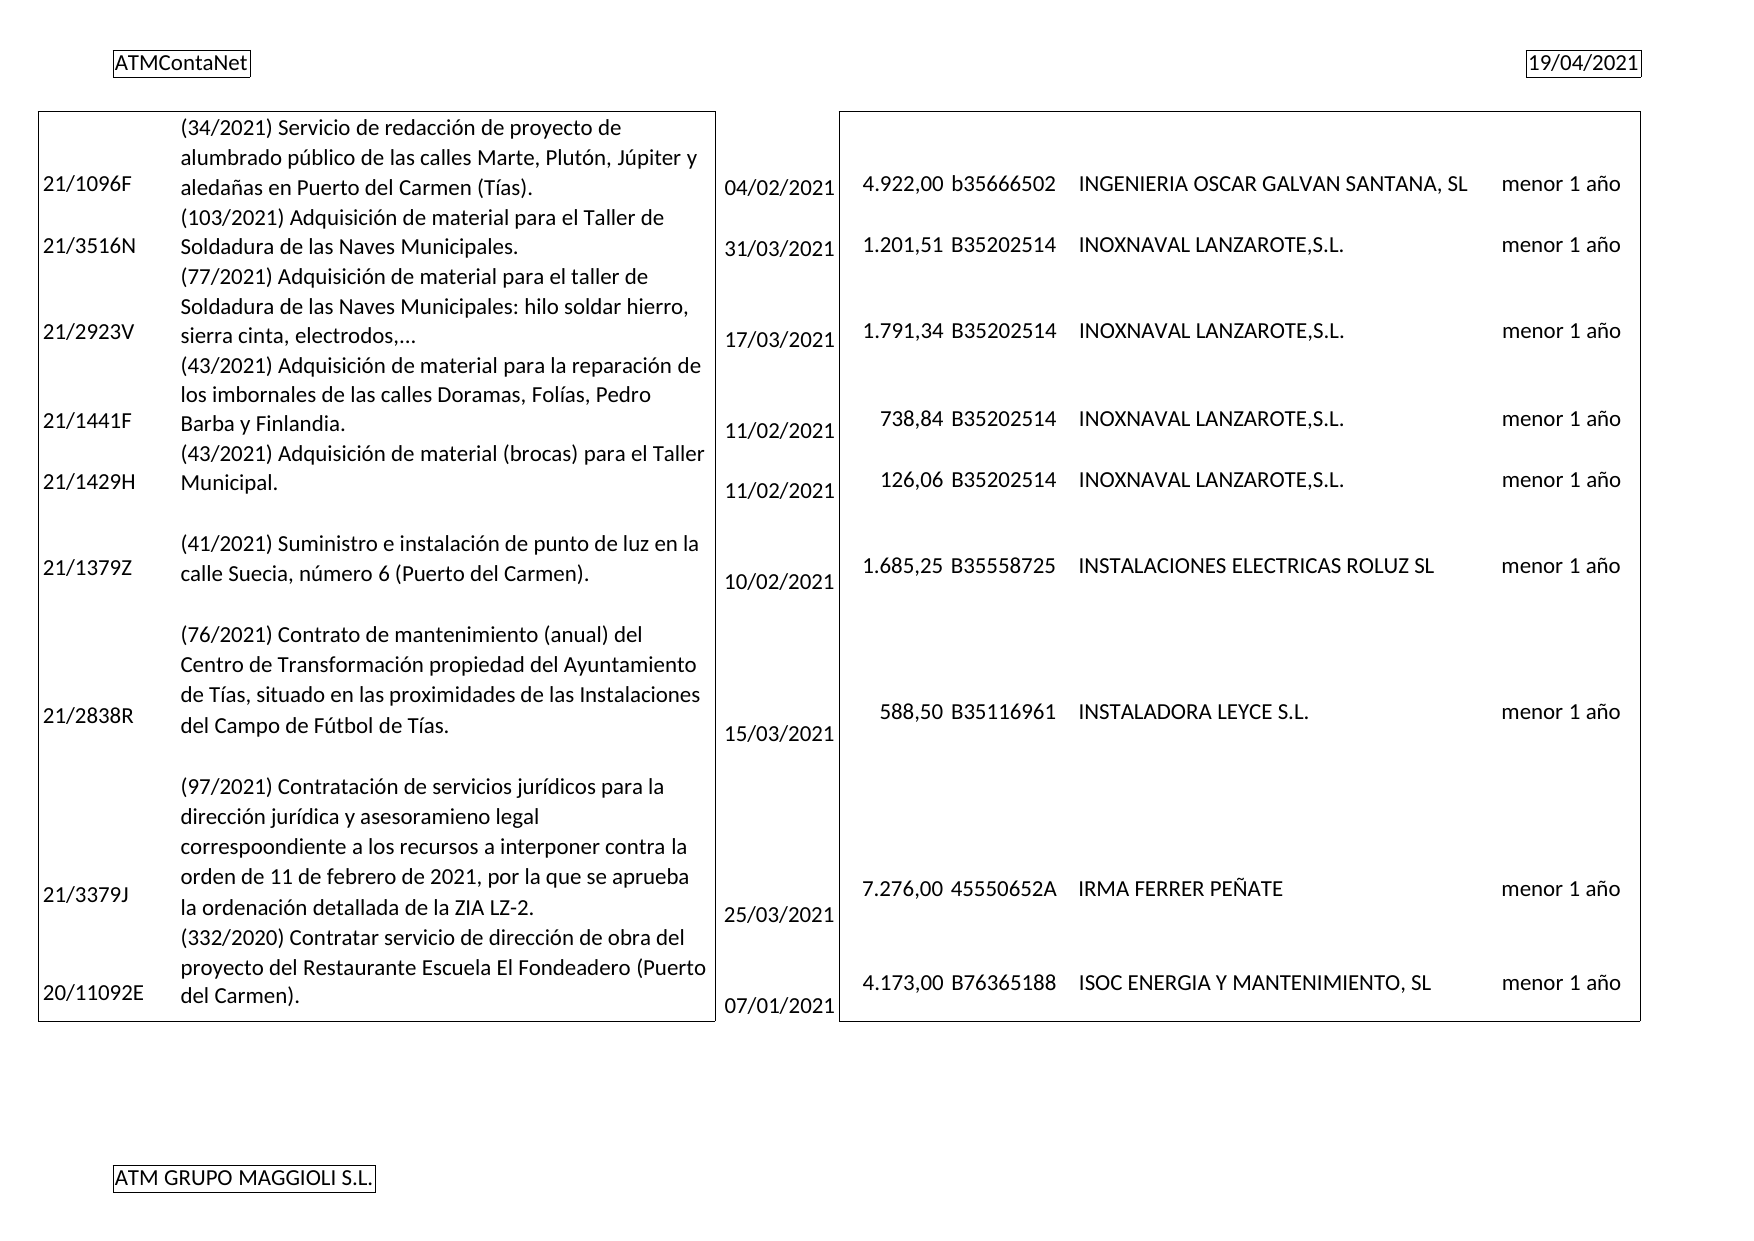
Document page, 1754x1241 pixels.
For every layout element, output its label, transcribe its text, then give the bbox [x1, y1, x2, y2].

table_cell menor 1 año [1498, 913, 1637, 1000]
table_header (34/2021) Servicio de redacción de proyecto de alumbrado público de las calles Marte, Plutón, Júpiter y aledañas en Puerto del Carmen (Tías). [176, 114, 712, 202]
table_cell B35202514 [947, 261, 1073, 347]
table_cell 21/2923V [39, 262, 174, 349]
table_cell 21/3379J [39, 741, 174, 921]
table_cell 7.276,00 [840, 734, 945, 911]
table_cell 20/11092E [39, 923, 174, 1009]
table_cell menor 1 año [1498, 496, 1637, 583]
table_cell INOXNAVAL LANZAROTE,S.L. [1075, 261, 1496, 347]
table_cell (41/2021) Suministro e instalación de punto de luz en la calle Suecia, número 6 (Puerto del Carmen). [176, 498, 712, 587]
text 25/03/2021 [721, 901, 837, 928]
table_header menor 1 año [1498, 114, 1637, 200]
table_cell menor 1 año [1498, 585, 1637, 732]
table_cell menor 1 año [1498, 261, 1637, 347]
text 07/01/2021 [722, 991, 837, 1019]
text 04/02/2021 [722, 173, 837, 202]
table_header INGENIERIA OSCAR GALVAN SANTANA, SL [1075, 114, 1496, 200]
table_header 4.922,00 [840, 114, 945, 200]
table_cell menor 1 año [1498, 438, 1637, 494]
table_cell 4.173,00 [840, 913, 945, 1000]
table_cell 21/1379Z [39, 498, 174, 587]
table_cell B76365188 [947, 913, 1073, 1000]
table_cell 126,06 [840, 438, 945, 494]
table_cell (43/2021) Adquisición de material (brocas) para el Taller Municipal. [176, 439, 712, 496]
text 17/03/2021 [722, 325, 838, 353]
text [840, 112, 1640, 1021]
text 10/02/2021 [721, 567, 837, 595]
table_cell INOXNAVAL LANZAROTE,S.L. [1075, 349, 1496, 436]
table_cell 1.201,51 [840, 202, 945, 258]
table_cell (77/2021) Adquisición de material para el taller de Soldadura de las Naves Municipales: hilo soldar hierro, sierra cinta, electrodos,... [176, 262, 712, 349]
table_cell 1.685,25 [840, 496, 945, 583]
table_cell B35202514 [947, 438, 1073, 494]
table_cell (76/2021) Contrato de mantenimiento (anual) del Centro de Transformación propiedad del Ayuntamiento de Tías, situado en las proximidades de las Instalaciones del Campo de Fútbol de Tías. [176, 589, 712, 739]
table_cell B35202514 [947, 349, 1073, 436]
table_cell 738,84 [840, 349, 945, 436]
table_header b35666502 [947, 114, 1073, 200]
table_cell (97/2021) Contratación de servicios jurídicos para la dirección jurídica y asesoramieno legal correspoondiente a los recursos a interponer contra la orden de 11 de febrero de 2021, por la que se aprueba la ordenación detallada de la ZIA LZ-2. [176, 741, 712, 921]
table_cell INOXNAVAL LANZAROTE,S.L. [1075, 438, 1496, 494]
table_cell B35558725 [947, 496, 1073, 583]
table_cell 1.791,34 [840, 261, 945, 347]
table_cell INOXNAVAL LANZAROTE,S.L. [1075, 202, 1496, 258]
table_cell 21/1429H [39, 439, 174, 496]
table_header 21/1096F [39, 114, 174, 202]
table_cell 45550652A [947, 734, 1073, 911]
text 11/02/2021 [722, 416, 837, 444]
text [39, 112, 715, 1021]
table_cell menor 1 año [1498, 734, 1637, 911]
table_cell (332/2020) Contratar servicio de dirección de obra del proyecto del Restaurante Escuela El Fondeadero (Puerto del Carmen). [176, 923, 712, 1009]
table_cell menor 1 año [1498, 349, 1637, 436]
table_cell 21/1441F [39, 351, 174, 437]
text 31/03/2021 [721, 234, 837, 262]
table_cell 588,50 [840, 585, 945, 732]
table_cell B35202514 [947, 202, 1073, 258]
table_cell 21/3516N [39, 204, 174, 260]
text 11/02/2021 [722, 476, 837, 504]
table_cell IRMA FERRER PEÑATE [1075, 734, 1496, 911]
text 15/03/2021 [721, 719, 837, 747]
table_cell 21/2838R [39, 589, 174, 739]
table_cell (43/2021) Adquisición de material para la reparación de los imbornales de las calles Doramas, Folías, Pedro Barba y Finlandia. [176, 351, 712, 437]
table_cell B35116961 [947, 585, 1073, 732]
table_cell ISOC ENERGIA Y MANTENIMIENTO, SL [1075, 913, 1496, 1000]
table_cell INSTALACIONES ELECTRICAS ROLUZ SL [1075, 496, 1496, 583]
table_cell menor 1 año [1498, 202, 1637, 258]
table_cell (103/2021) Adquisición de material para el Taller de Soldadura de las Naves Municipales. [176, 204, 712, 260]
table_cell INSTALADORA LEYCE S.L. [1075, 585, 1496, 732]
